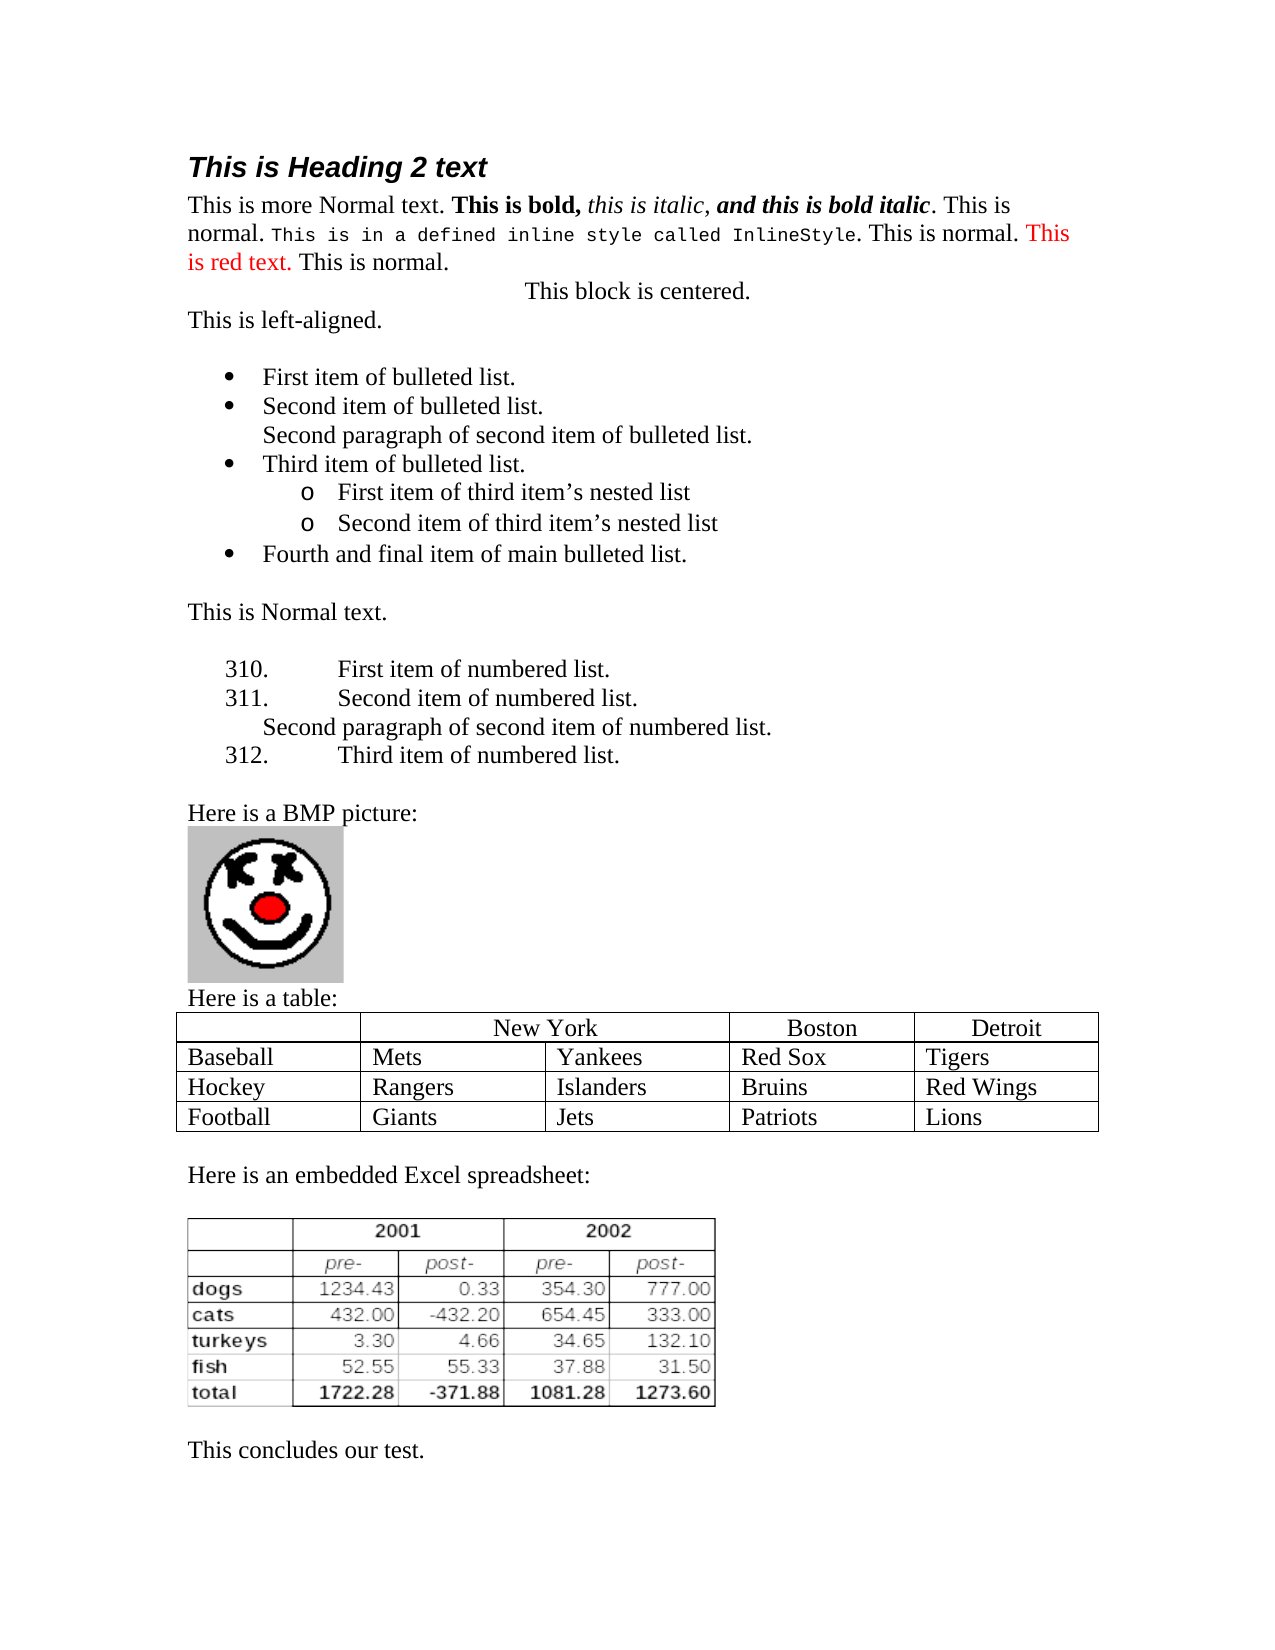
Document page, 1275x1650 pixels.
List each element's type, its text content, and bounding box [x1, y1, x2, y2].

table_cell Baseball [177, 1043, 360, 1071]
list Third item of numbered list. [225, 740, 1087, 769]
text This is more Normal text. This is bold, this is italic, and this is bold italic. This is normal. This is in a defined inline style called InlineStyle. This is normal. This is red text. This is normal. [187, 190, 1087, 276]
table_header Detroit [915, 1013, 1098, 1041]
text Here is a table: [187, 983, 1087, 1012]
list First item of numbered list. [225, 654, 1087, 683]
table_cell Mets [361, 1043, 545, 1071]
text Second paragraph of second item of bulleted list. [262, 420, 1087, 449]
list Second item of numbered list. [225, 683, 1087, 712]
table_header [177, 1013, 360, 1041]
table_cell Red Sox [730, 1043, 914, 1071]
list Fourth and final item of main bulleted list. [225, 539, 1087, 568]
picture [187, 826, 344, 983]
table_cell Giants [361, 1102, 545, 1131]
table_cell Yankees [546, 1043, 729, 1071]
table_cell Hockey [177, 1072, 360, 1101]
table_cell Jets [546, 1102, 729, 1131]
list First item of third item’s nested list [300, 477, 1087, 508]
table_cell Bruins [730, 1072, 914, 1101]
text This is Normal text. [187, 597, 1087, 625]
text Second paragraph of second item of numbered list. [262, 712, 1087, 740]
text Here is a BMP picture: [187, 798, 1087, 827]
table_cell Football [177, 1102, 360, 1131]
table_header New York [361, 1013, 729, 1041]
table_cell Tigers [915, 1043, 1098, 1071]
list Second item of third item’s nested list [300, 508, 1087, 539]
list Second item of bulleted list. [225, 391, 1087, 420]
list Third item of bulleted list. [225, 449, 1087, 477]
table_cell Red Wings [915, 1072, 1098, 1101]
text This block is centered. [187, 276, 1087, 305]
table_header Boston [730, 1013, 914, 1041]
table_cell Rangers [361, 1072, 545, 1101]
table_cell Patriots [730, 1102, 914, 1131]
table_cell Lions [915, 1102, 1098, 1131]
text This is left-aligned. [187, 305, 1087, 334]
text This concludes our test. [187, 1435, 1087, 1464]
table_cell Islanders [546, 1072, 729, 1101]
text Here is an embedded Excel spreadsheet: [187, 1161, 1087, 1189]
subtitle This is Heading 2 text [187, 150, 1087, 183]
list First item of bulleted list. [225, 362, 1087, 391]
